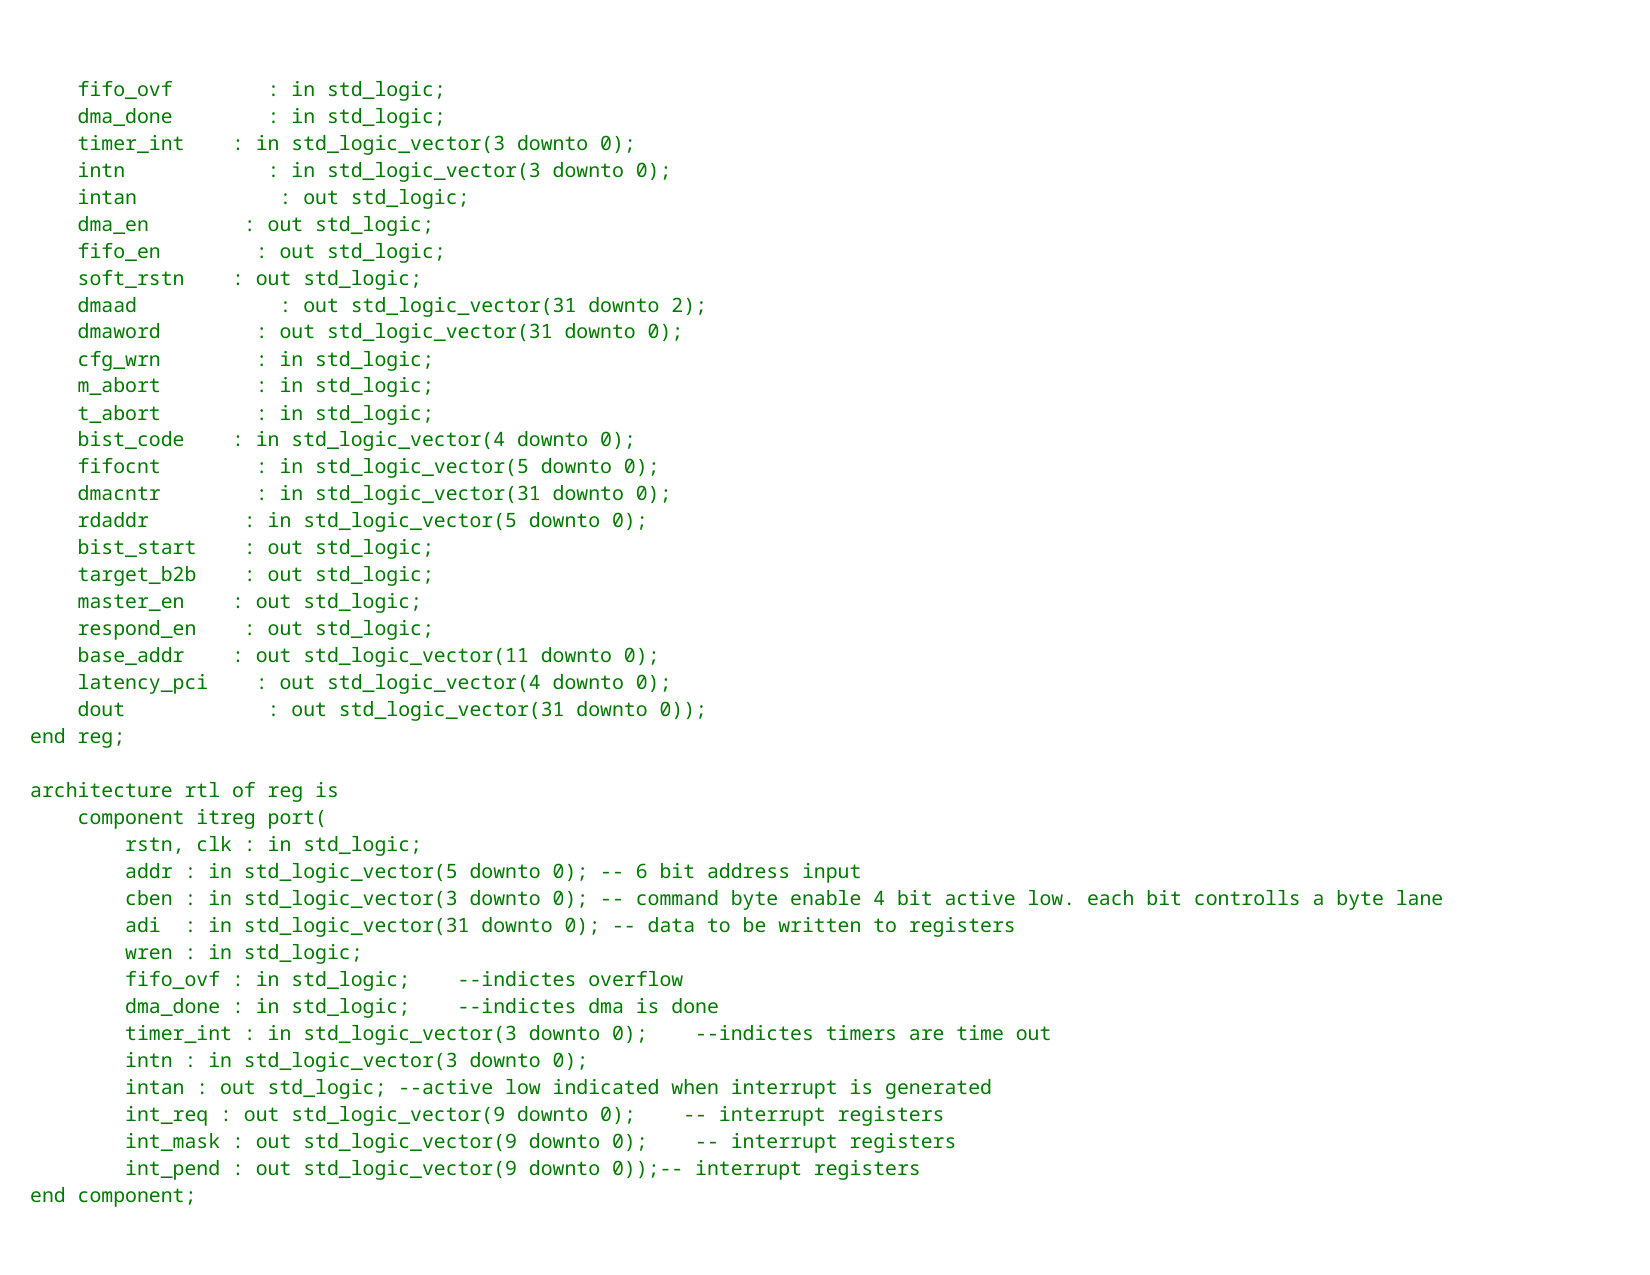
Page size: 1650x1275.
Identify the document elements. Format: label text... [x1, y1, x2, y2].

text target_b2b : out std_logic; [30, 561, 1620, 588]
text dma_en : out std_logic; [30, 210, 1620, 237]
text dmaword : out std_logic_vector(31 downto 0); [30, 318, 1620, 345]
text component itreg port( [30, 803, 1620, 830]
text fifo_ovf : in std_logic; --indictes overflow [30, 965, 1620, 992]
text addr : in std_logic_vector(5 downto 0); -- 6 bit address input [30, 857, 1620, 884]
text dma_done : in std_logic; [30, 102, 1620, 129]
text timer_int : in std_logic_vector(3 downto 0); [30, 129, 1620, 156]
text rdaddr : in std_logic_vector(5 downto 0); [30, 507, 1620, 534]
text dmacntr : in std_logic_vector(31 downto 0); [30, 480, 1620, 507]
text bist_code : in std_logic_vector(4 downto 0); [30, 426, 1620, 453]
text int_req : out std_logic_vector(9 downto 0); -- interrupt registers [30, 1100, 1620, 1127]
text fifo_ovf : in std_logic; [30, 75, 1620, 102]
text timer_int : in std_logic_vector(3 downto 0); --indictes timers are time out [30, 1019, 1620, 1046]
text int_mask : out std_logic_vector(9 downto 0); -- interrupt registers [30, 1127, 1620, 1154]
text end reg; [30, 722, 1620, 749]
text fifocnt : in std_logic_vector(5 downto 0); [30, 453, 1620, 480]
text rstn, clk : in std_logic; [30, 830, 1620, 857]
text intn : in std_logic_vector(3 downto 0); [30, 156, 1620, 183]
text intn : in std_logic_vector(3 downto 0); [30, 1046, 1620, 1073]
text cfg_wrn : in std_logic; [30, 345, 1620, 372]
text m_abort : in std_logic; [30, 372, 1620, 399]
text respond_en : out std_logic; [30, 614, 1620, 642]
text dout : out std_logic_vector(31 downto 0)); [30, 696, 1620, 722]
text dma_done : in std_logic; --indictes dma is done [30, 992, 1620, 1019]
text wren : in std_logic; [30, 938, 1620, 965]
text fifo_en : out std_logic; [30, 237, 1620, 264]
text base_addr : out std_logic_vector(11 downto 0); [30, 642, 1620, 668]
text t_abort : in std_logic; [30, 399, 1620, 426]
text adi : in std_logic_vector(31 downto 0); -- data to be written to registers [30, 911, 1620, 938]
text latency_pci : out std_logic_vector(4 downto 0); [30, 668, 1620, 696]
text cben : in std_logic_vector(3 downto 0); -- command byte enable 4 bit active low. each bit controlls a byte lane [30, 884, 1620, 911]
text end component; [30, 1181, 1620, 1208]
text master_en : out std_logic; [30, 588, 1620, 614]
text int_pend : out std_logic_vector(9 downto 0));-- interrupt registers [30, 1154, 1620, 1181]
text intan : out std_logic; --active low indicated when interrupt is generated [30, 1073, 1620, 1100]
text architecture rtl of reg is [30, 776, 1620, 803]
text intan : out std_logic; [30, 183, 1620, 210]
text soft_rstn : out std_logic; [30, 264, 1620, 291]
text bist_start : out std_logic; [30, 534, 1620, 561]
text dmaad : out std_logic_vector(31 downto 2); [30, 291, 1620, 318]
